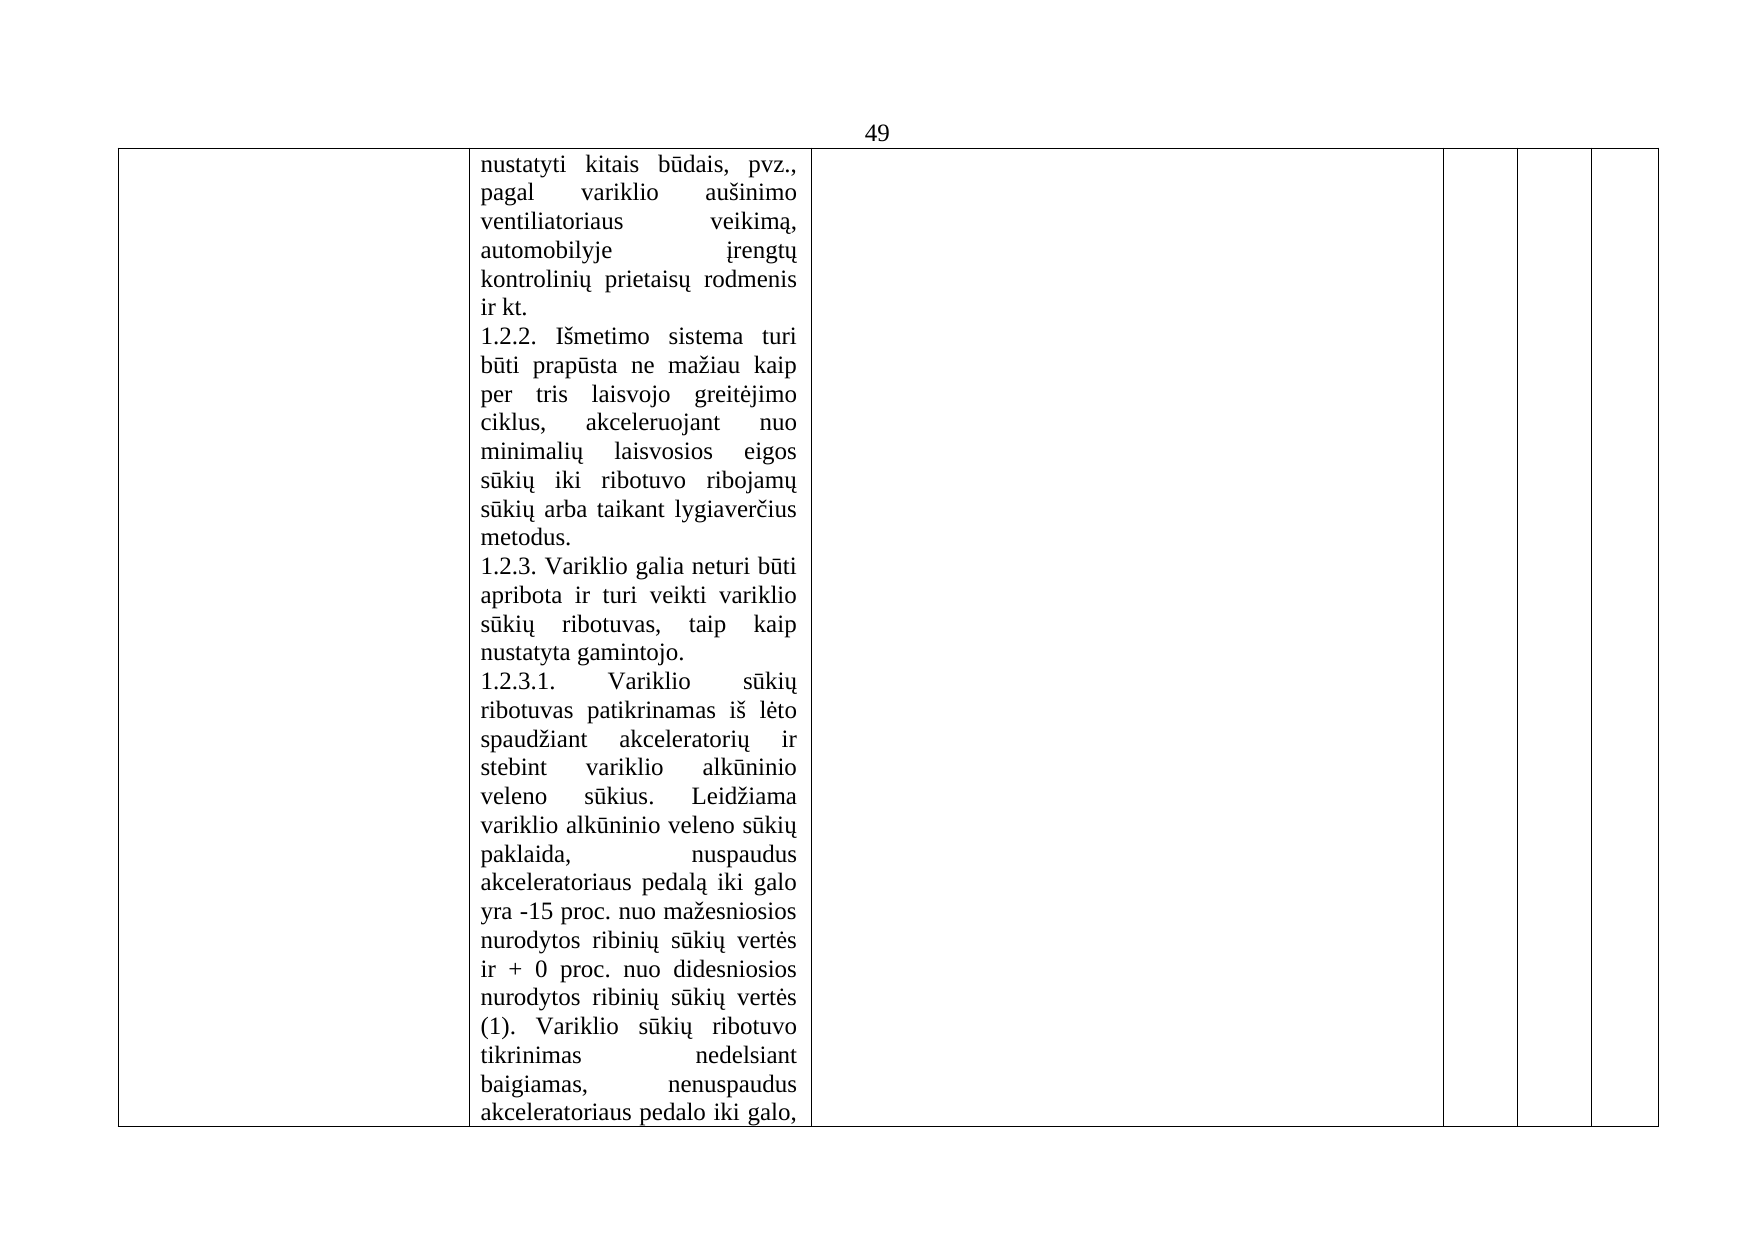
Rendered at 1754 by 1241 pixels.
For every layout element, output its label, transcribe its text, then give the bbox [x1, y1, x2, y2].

table_cell [812, 149, 1443, 1126]
table_cell [1444, 149, 1517, 1126]
table_cell [1592, 149, 1658, 1126]
table_cell nustatyti kitais būdais, pvz., pagal variklio aušinimo ventiliatoriaus veikimą, automobilyje įrengtų kontrolinių prietaisų rodmenis ir kt. 1.2.2. Išmetimo sistema turi būti prapūsta ne mažiau kaip per tris laisvojo greitėjimo ciklus, akceleruojant nuo minimalių laisvosios eigos sūkių iki ribotuvo ribojamų sūkių arba taikant lygiaverčius metodus. 1.2.3. Variklio galia neturi būti apribota ir turi veikti variklio sūkių ribotuvas, taip kaip nustatyta gamintojo. 1.2.3.1. Variklio sūkių ribotuvas patikrinamas iš lėto spaudžiant akceleratorių ir stebint variklio alkūninio veleno sūkius. Leidžiama variklio alkūninio veleno sūkių paklaida, nuspaudus akceleratoriaus pedalą iki galo yra -15 proc. nuo mažesniosios nurodytos ribinių sūkių vertės ir + 0 proc. nuo didesniosios nurodytos ribinių sūkių vertės (1). Variklio sūkių ribotuvo tikrinimas nedelsiant baigiamas, nenuspaudus akceleratoriaus pedalo iki galo, [470, 149, 811, 1126]
table_cell [1518, 149, 1591, 1126]
table_cell [119, 149, 469, 1126]
